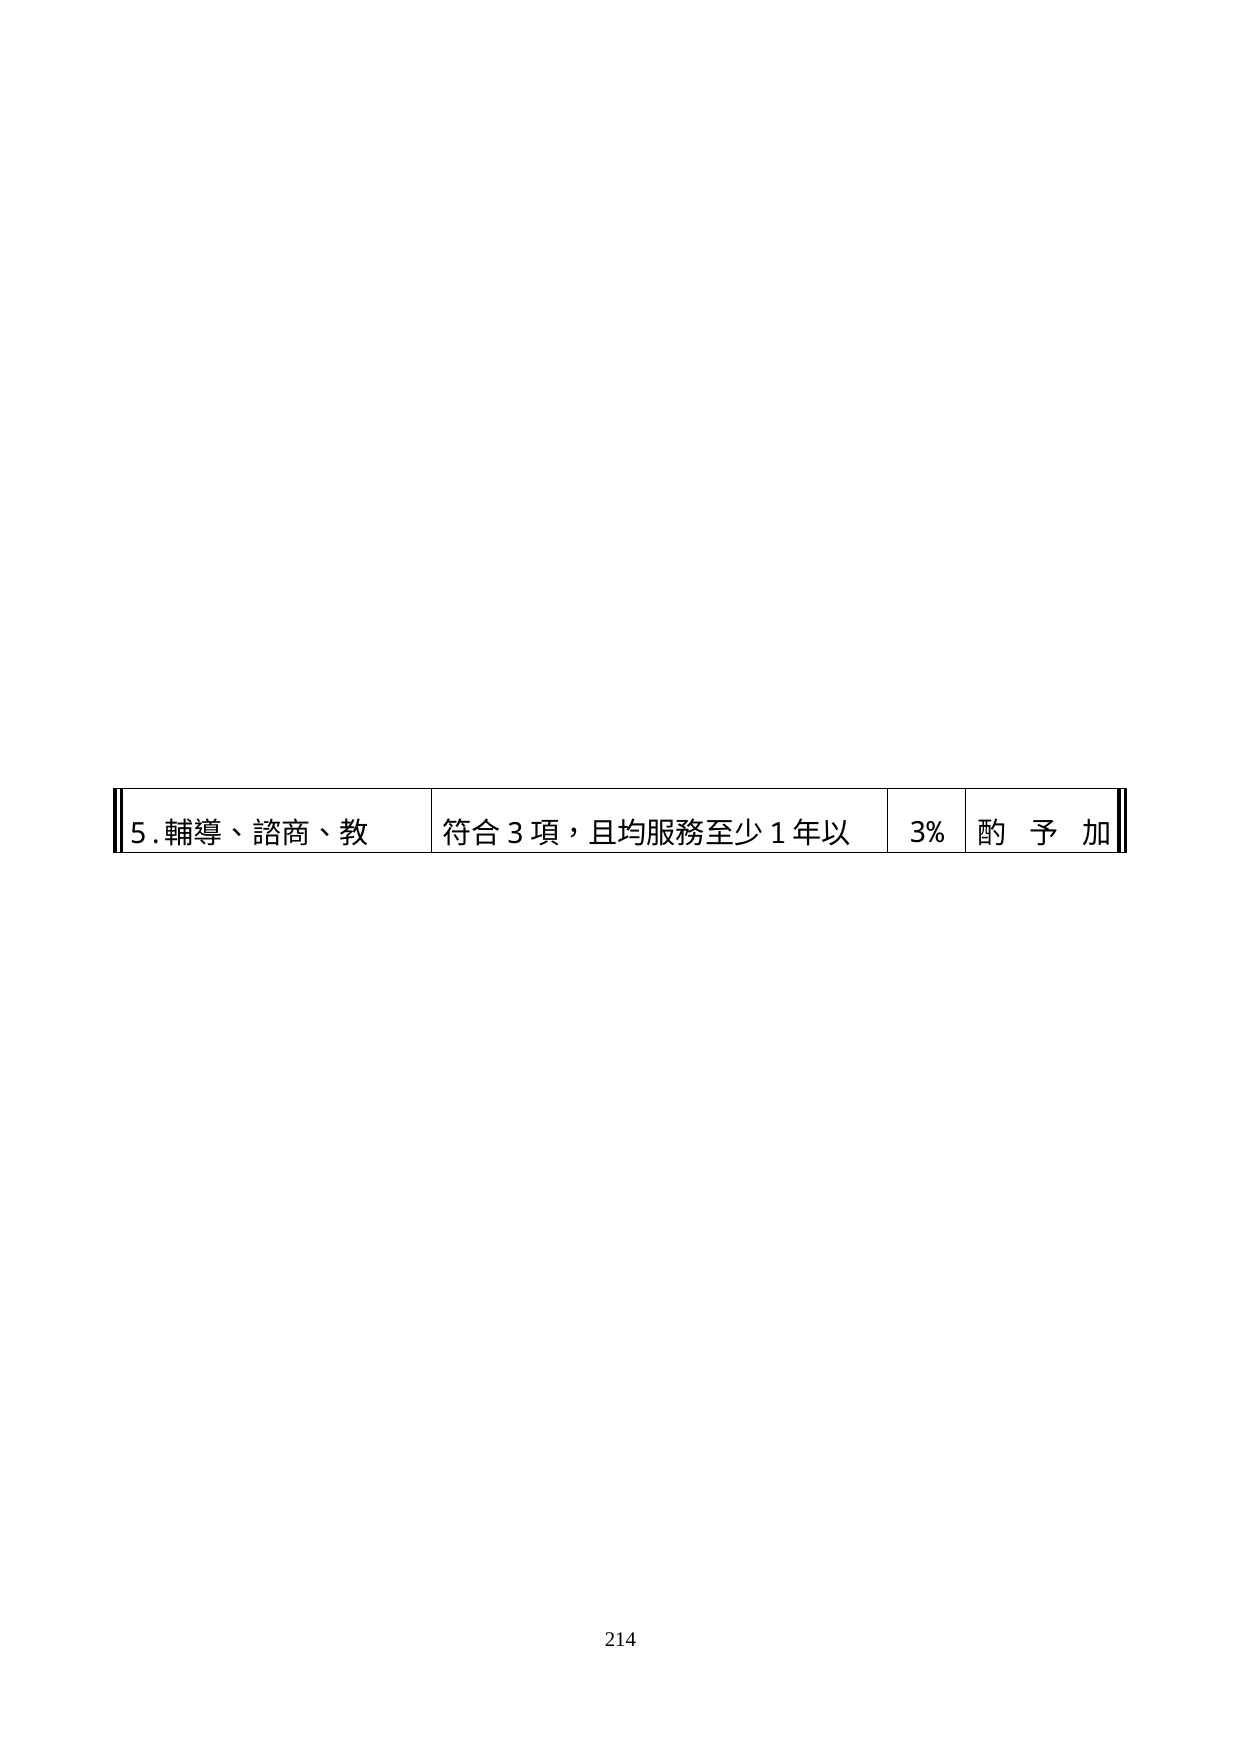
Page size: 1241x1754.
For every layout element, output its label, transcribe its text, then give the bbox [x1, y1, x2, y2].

table_cell 符合3項，且均服務至少1年以 [432, 789, 887, 852]
table_cell 3% [888, 789, 965, 852]
table_cell 酌予加 [966, 789, 1117, 852]
table_cell 5.輔導、諮商、教 [123, 789, 431, 852]
